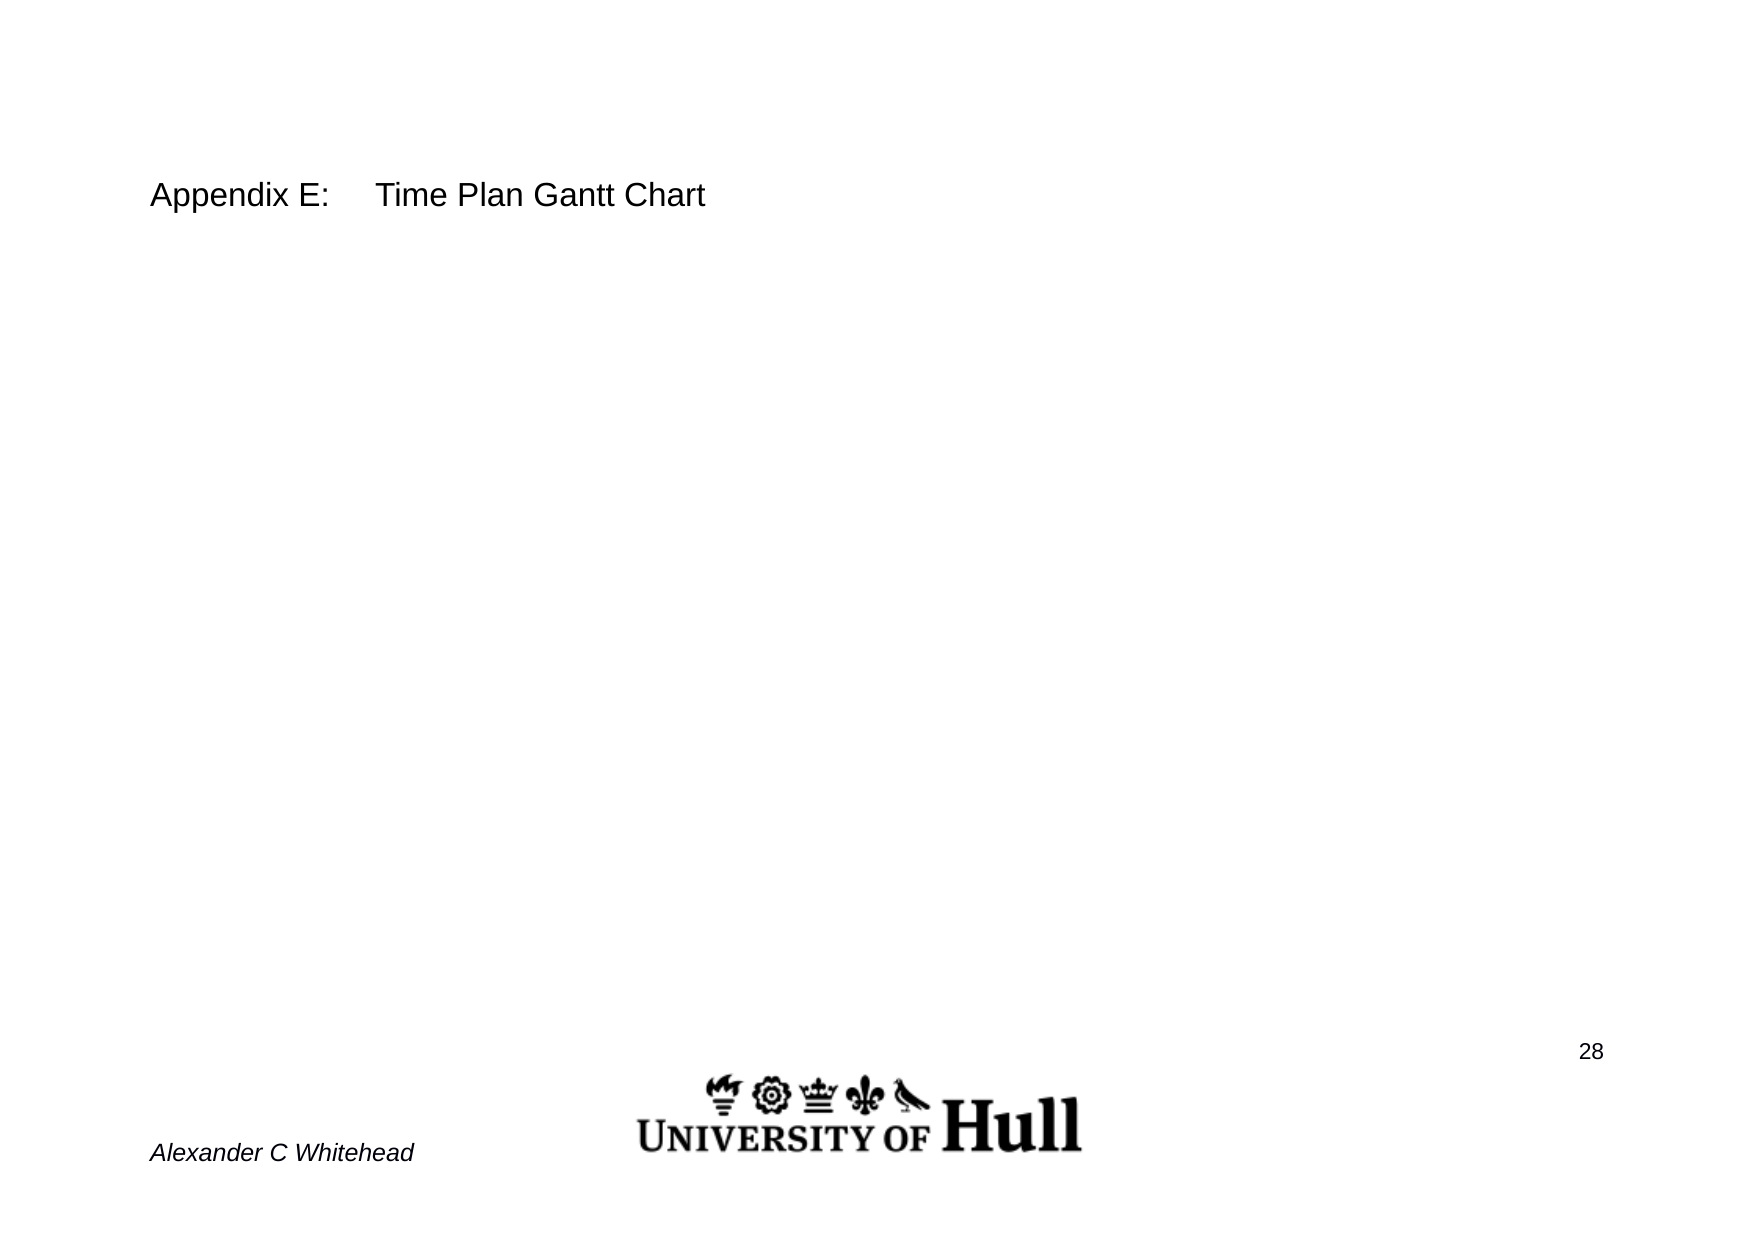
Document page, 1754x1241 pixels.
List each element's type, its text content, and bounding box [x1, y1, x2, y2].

picture [630, 1064, 1091, 1162]
subtitle Time Plan Gantt Chart [150, 175, 1604, 213]
